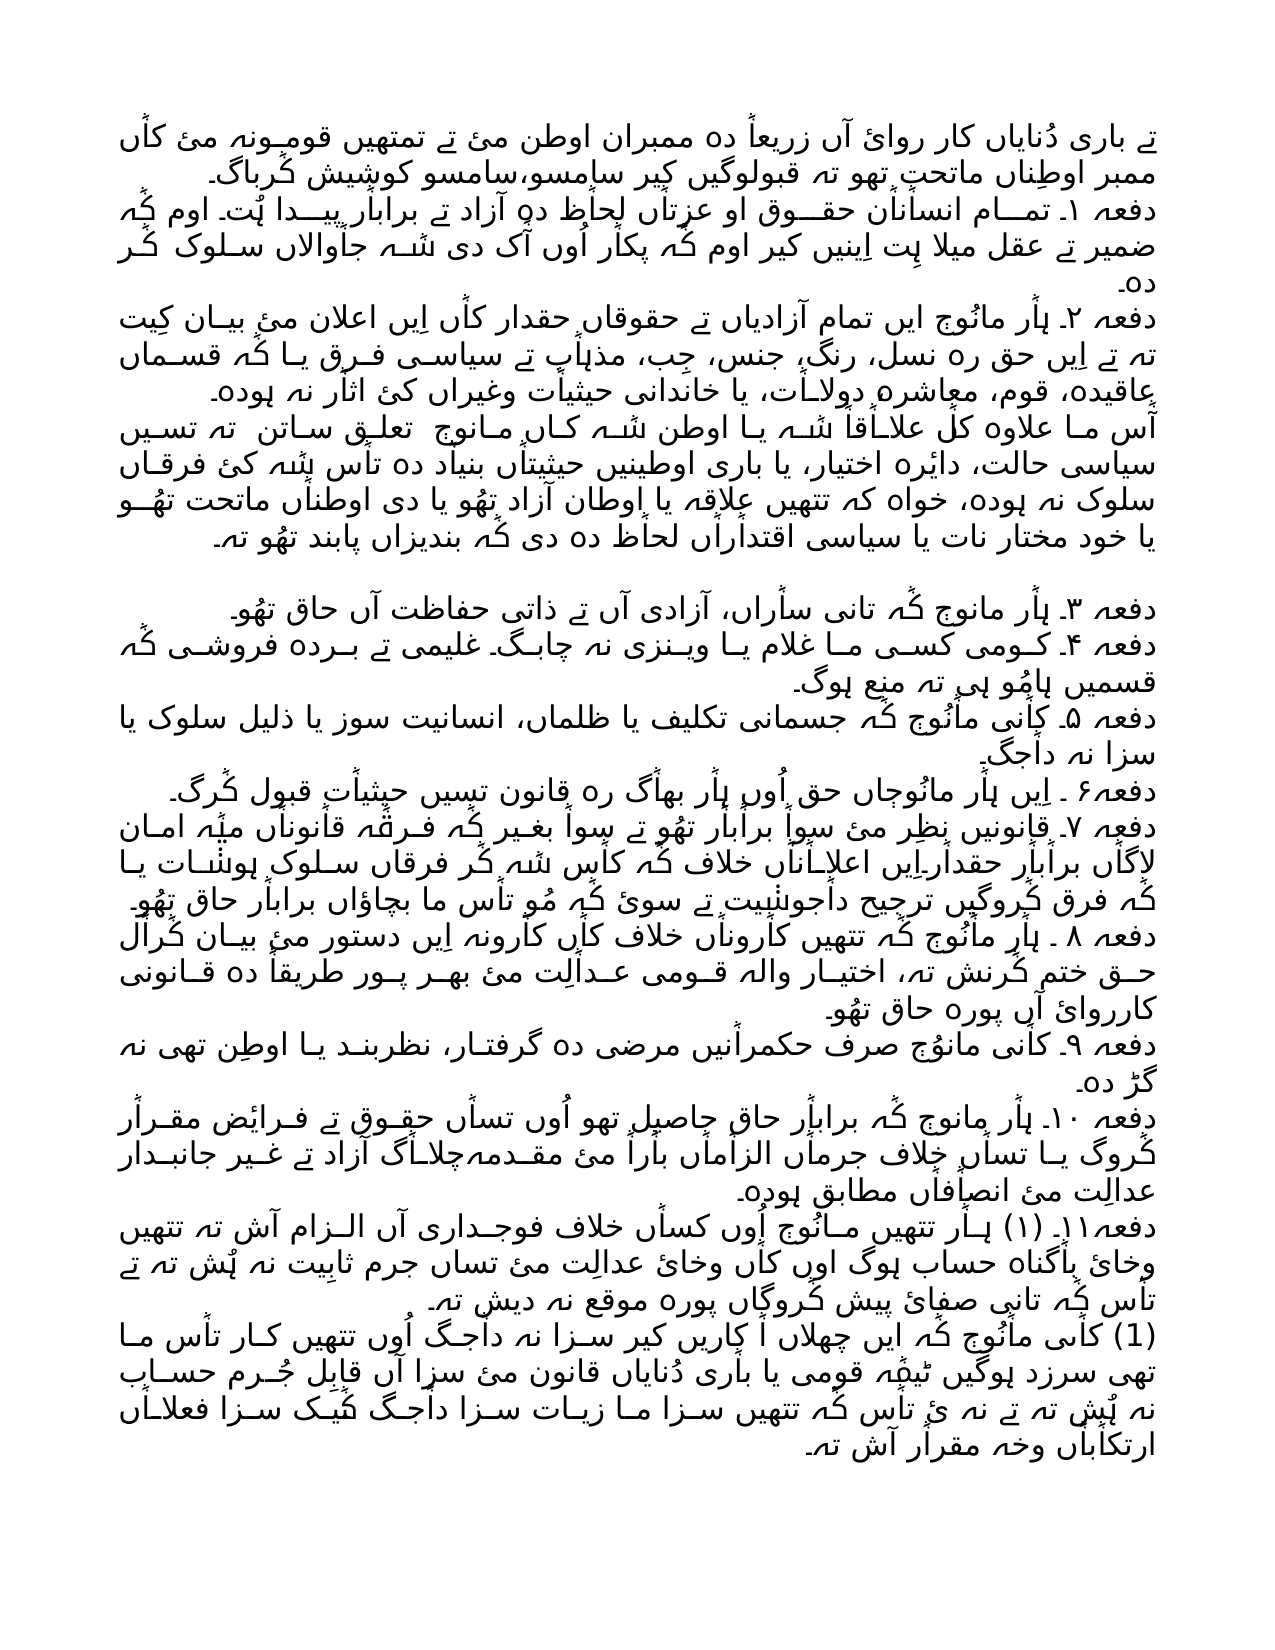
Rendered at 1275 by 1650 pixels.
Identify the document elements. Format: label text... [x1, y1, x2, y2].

text دفعہ ۳۔ ہاٞر مانوڄ کٞہ تانی ساٞراں، آزادی آں تے ذاتی حفاظت آں حاق تھُو۔ [118, 590, 1157, 627]
text دفعہ ۲۔ ہاٞر مانُوڄ ایں تمام آزادیاں تے حقوقاں حقدار کاٞں اِیں اعلان مئ بیان کِیت تہ تے اِیں حق رہ نسل، رنگ، جنس، جِب، مذہاٞب تے سیاسی فرق یا کٞہ قسماں عاقیدہ، قوم، معاشرہ، دولاٞت، یا خاندانی حیثیاٞت وغیراں کئ اثاٞر نہ ہودہ۔ [118, 300, 1157, 409]
text دفعہ ۸ ۔ ہاٞر ماٞنُوڄ کٞہ تتھیں کاٞروناٞں خلاف کاٞں کاٞرونہ اِیں دستور مئ بیان کٞراٞل حق ختم کٞرنش تہ، اختیار والہ قومی عداٞلِت مئ بھر پور طریقاٞ دہ قانونی کارروائ آں پورہ حاق تھُو۔ [118, 917, 1157, 1027]
text دفعہ ۱۰۔ ہاٞر مانوڄ کٞہ براباٞر حاق حاصیل تھو اُوں تساٞں حقوق تے فرایٔض مقراٞر کٞروگ یا تساٞں خلاف جرماٞں الزاٞماٞں باٞراٞ مئ مقدمہ چلاٞگ آزاد تے غیر جانبدار عدالِت مئ انصاٞفاٞں مطابق ہودہ۔ [118, 1099, 1157, 1208]
text تے باری دُنایاں کار روائ آں زریعاٞ دہ ممبران اوطن مئ تے تمتھیں قومونہ مئ کاٞں ممبر اوطِناں ماتحت تھو تہ قبولوگیں کیر سامسو،سامسو کوشیش کٞرباگ۔ [118, 118, 1157, 191]
text دفعہ۱۱۔ (۱) ہاٞر تتھیں مانُوڄ اُوں کساٞں خلاف فوجداری آں الزام آش تہ تتھیں وخائ باٞگناہ حساب ہوگ اوں کاٞں وخائ عدالِت مئ تساں جرم ثابِیت نہ ہُش تہ تے تاٞس کٞہ تانی صفائ پیش کٞروگاں پورہ موقع نہ دیش تہ۔ [118, 1208, 1157, 1317]
text دفعہ ۴۔ کومی کسی ما غلام یا وینزی نہ چابگ۔ غلیمی تے بردہ فروشی کٞہ قسمیں ہامُو ہی تہ منع ہوگ۔ [118, 627, 1157, 699]
text دفعہ ۹۔ کاٞنی مانوُڄ صرف حکمراٞنیں مرضی دہ گرفتار، نظربند یا اوطِن تھی نہ گڑ دہ۔ [118, 1027, 1157, 1099]
text دفعہ ۱۔ تمام انساٞناٞن حقوق او عزتاٞں لحاٞظ دہ آزاد تے براباٞر پیدا ہُت۔ اوم کٞہ ضمیر تے عقل میلا ہِت اِینیں کیر اوم کٞہ پکاٞر اُوں آٞک دی سٞہ جاٞوالاں سلوک کٞر دہ۔ [118, 191, 1157, 300]
text دفعہ۶ ۔ اِیں ہاٞر مانُوڄاں حق اُوں ہاٞر بھاٞگ رہ قانون تسیں حیثیاٞت قبول کٞرگ۔ [118, 772, 1157, 808]
text (1) کاٞںی ماٞنُوڄ کٞہ ایں چھلاں اٞ کاریں کیر سزا نہ داٞجگ اُوں تتھیں کار تاٞس ما تھی سرزد ہوگیں ٹیمٞہ قومی یا باٞری دُنایاں قانون مئ سزا آں قابِل جُرم حساب نہ ہُش تہ تے نہ ئ تاٞس کٞہ تتھیں سزا ما زیات سزا داٞجگ کٞتیک سزا فعلاٞں ارتکاٞباٞں وخہ مقراٞر آش تہ۔ [118, 1317, 1157, 1463]
text دفعہ ۷۔ قانونیں نظِر مئ سواٞ براٞباٞر تھُو تے سواٞ بغیر کٞہ فرقٞہ قاٞنوناٞں میٞہ امان لاگاٞں براٞباٞر حقداٞر۔ اِیں اعلاٞناٞں خلاف کٞہ کاٞس سٞہ کٞر فرقاں سلوک ہوݭات یا کٞہ فرق کٞروگیں ترجیح داٞجوݭیت تے سوئ کٞہ مُو تاٞس ما بچاؤاں براباٞر حاق تھُو۔ [118, 808, 1157, 917]
text دفعہ ۵۔ کاٞنی ماٞنُوڄ کٞہ جسمانی تکلیف یا ظلماں، انسانیت سوز یا ذلیل سلوک یا سزا نہ داٞجگ۔ [118, 699, 1157, 772]
text آٞس ما علاوہ کاٞں علاٞقاٞ سٞہ یا اوطن سٞہ کاں مانوڄ تعلق ساتن تہ تسیں سیاسی حالت، دایٔرہ اختیار، یا باری اوطینیں حیثیتاٞں بنیاٞد دہ تاٞس سٞہ کئ فرقاں سلوک نہ ہودہ، خواہ کہ تتھیں علاقہ یا اوطان آزاد تھُو یا دی اوطناٞں ماتحت تھُو یا خود مختار نات یا سیاسی اقتداٞراٞں لحاٞظ دہ دی کٞہ بندیزاں پابند تھُو تہ۔ [118, 409, 1157, 554]
